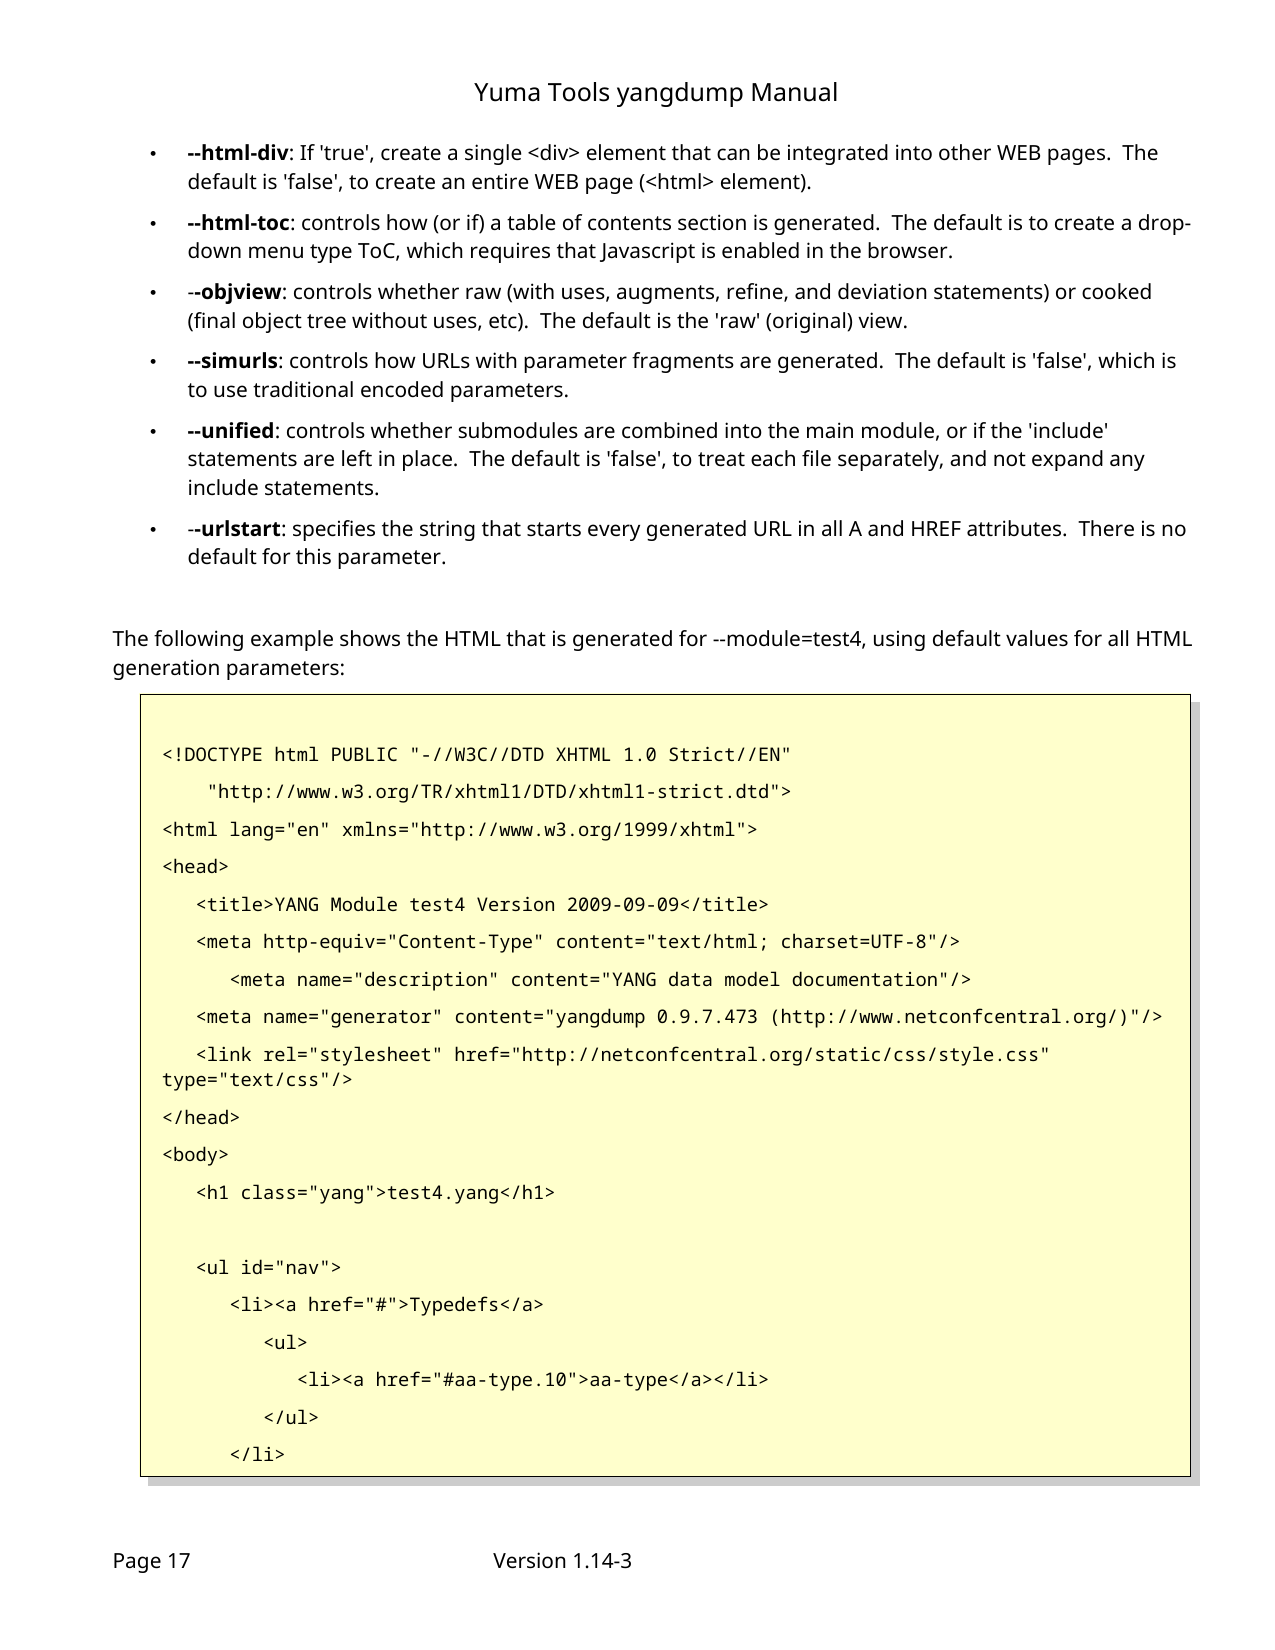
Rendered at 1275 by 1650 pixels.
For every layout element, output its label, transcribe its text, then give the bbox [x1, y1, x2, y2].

list --html-div: If 'true', create a single <div> element that can be integrated into other WEB pages. The default is 'false', to create an entire WEB page (<html> element). [150, 138, 1200, 195]
text </li> [141, 1432, 1190, 1476]
text <li><a href="#">Typedefs</a> [141, 1282, 1190, 1317]
text <link rel="stylesheet" href="http://netconfcentral.org/static/css/style.css" type="text/css"/> [141, 1031, 1190, 1092]
text <meta http-equiv="Content-Type" content="text/html; charset=UTF-8"/> [141, 918, 1190, 954]
text <html lang="en" xmlns="http://www.w3.org/1999/xhtml"> [141, 806, 1190, 842]
text <!DOCTYPE html PUBLIC "-//W3C//DTD XHTML 1.0 Strict//EN" [141, 731, 1190, 767]
list --objview: controls whether raw (with uses, augments, refine, and deviation statements) or cooked (final object tree without uses, etc). The default is the 'raw' (original) view. [150, 277, 1200, 334]
text <li><a href="#aa-type.10">aa-type</a></li> [141, 1357, 1190, 1392]
text </ul> [141, 1394, 1190, 1429]
text <meta name="description" content="YANG data model documentation"/> [141, 956, 1190, 992]
list --unified: controls whether submodules are combined into the main module, or if the 'include' statements are left in place. The default is 'false', to treat each file separately, and not expand any include statements. [150, 416, 1200, 501]
text "http://www.w3.org/TR/xhtml1/DTD/xhtml1-strict.dtd"> [141, 768, 1190, 804]
text <ul id="nav"> [141, 1244, 1190, 1279]
text </head> [141, 1094, 1190, 1129]
text <h1 class="yang">test4.yang</h1> [141, 1169, 1190, 1204]
text <head> [141, 843, 1190, 879]
text <title>YANG Module test4 Version 2009-09-09</title> [141, 881, 1190, 917]
list --html-toc: controls how (or if) a table of contents section is generated. The default is to create a drop-down menu type ToC, which requires that Javascript is enabled in the browser. [150, 208, 1200, 265]
text <meta name="generator" content="yangdump 0.9.7.473 (http://www.netconfcentral.org/)"/> [141, 993, 1190, 1029]
list --simurls: controls how URLs with parameter fragments are generated. The default is 'false', which is to use traditional encoded parameters. [150, 347, 1200, 403]
list --urlstart: specifies the string that starts every generated URL in all A and HREF attributes. There is no default for this parameter. [150, 514, 1200, 571]
text <body> [141, 1132, 1190, 1167]
text <ul> [141, 1319, 1190, 1354]
text The following example shows the HTML that is generated for --module=test4, using default values for all HTML generation parameters: [112, 624, 1200, 681]
